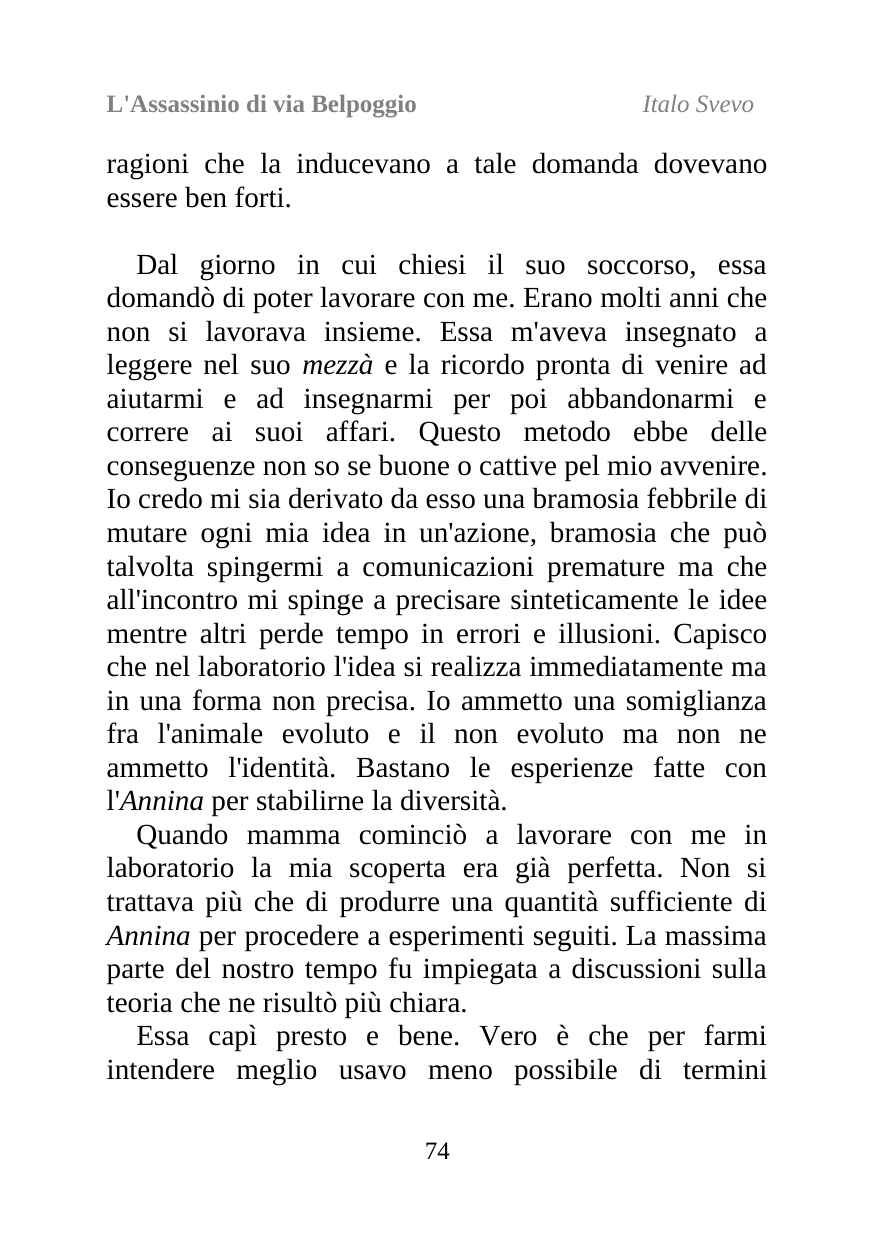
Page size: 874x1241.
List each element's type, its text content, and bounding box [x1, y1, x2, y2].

text Quando mamma cominciò a lavorare con me in laboratorio la mia scoperta era già perfetta. Non si trattava più che di produrre una quantità sufficiente di Annina per procedere a esperimenti seguiti. La massima parte del nostro tempo fu impiegata a discussioni sulla teoria che ne risultò più chiara. [106, 817, 768, 1018]
text Essa capì presto e bene. Vero è che per farmi intendere meglio usavo meno possibile di termini [106, 1018, 768, 1085]
text ragioni che la inducevano a tale domanda dovevano essere ben forti. [106, 146, 768, 213]
text Dal giorno in cui chiesi il suo soccorso, essa domandò di poter lavorare con me. Erano molti anni che non si lavorava insieme. Essa m'aveva insegnato a leggere nel suo mezzà e la ricordo pronta di venire ad aiutarmi e ad insegnarmi per poi abbandonarmi e correre ai suoi affari. Questo metodo ebbe delle conseguenze non so se buone o cattive pel mio avvenire. Io credo mi sia derivato da esso una bramosia febbrile di mutare ogni mia idea in un'azione, bramosia che può talvolta spingermi a comunicazioni premature ma che all'incontro mi spinge a precisare sinteticamente le idee mentre altri perde tempo in errori e illusioni. Capisco che nel laboratorio l'idea si realizza immediatamente ma in una forma non precisa. Io ammetto una somiglianza fra l'animale evoluto e il non evoluto ma non ne ammetto l'identità. Bastano le esperienze fatte con l'Annina per stabilirne la diversità. [106, 247, 768, 817]
